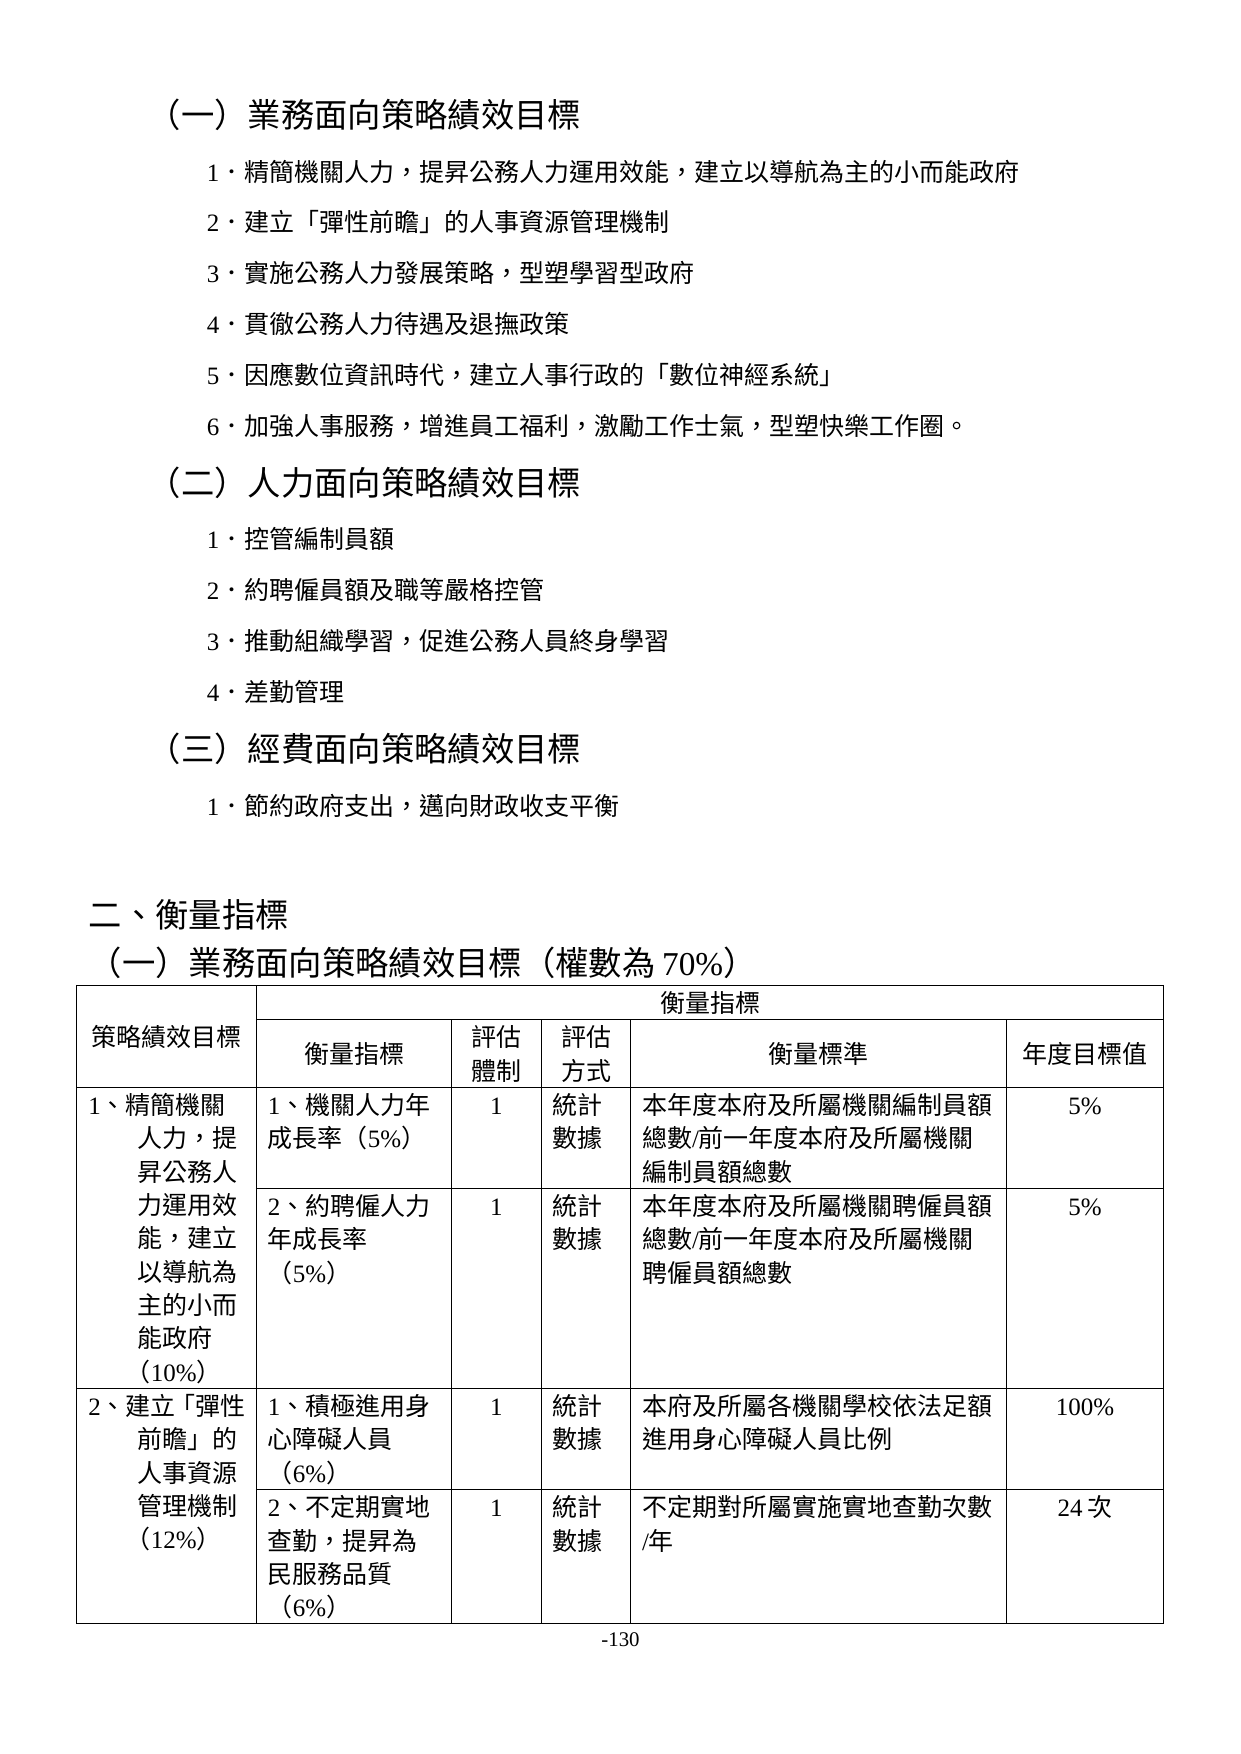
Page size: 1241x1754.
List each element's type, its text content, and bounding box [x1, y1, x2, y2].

table_cell 100% [1007, 1389, 1163, 1489]
table_cell 衡量指標 [257, 1020, 451, 1087]
list 差勤管理 [207, 672, 1152, 709]
text （一）業務面向策略績效目標（權數為70%） [88, 937, 1152, 985]
text 二、衡量指標 [88, 888, 1152, 937]
table_cell 1 [452, 1490, 541, 1623]
table_cell 本府及所屬各機關學校依法足額進用身心障礙人員比例 [631, 1389, 1006, 1489]
table_cell 1 [452, 1189, 541, 1388]
list 因應數位資訊時代，建立人事行政的「數位神經系統」 [207, 355, 1152, 392]
table_cell 年度目標值 [1007, 1020, 1163, 1087]
list 精簡機關人力，提昇公務人力運用效能，建立以導航為主的小而能政府 [207, 152, 1152, 188]
list 加強人事服務，增進員工福利，激勵工作士氣，型塑快樂工作圈。 [207, 406, 1152, 442]
table_cell 1 [452, 1389, 541, 1489]
list 建立「彈性前瞻」的人事資源管理機制 [207, 203, 1152, 239]
table_cell 1、機關人力年成長率（5%） [257, 1088, 451, 1188]
table_cell 統計數據 [542, 1389, 630, 1489]
table_header 衡量指標 [257, 986, 1163, 1019]
table_cell 不定期對所屬實施實地查勤次數/年 [631, 1490, 1006, 1623]
table_cell 5% [1007, 1088, 1163, 1188]
list 推動組織學習，促進公務人員終身學習 [207, 622, 1152, 658]
table_cell 評估體制 [452, 1020, 541, 1087]
table_cell 評估方式 [542, 1020, 630, 1087]
table_cell 本年度本府及所屬機關聘僱員額總數/前一年度本府及所屬機關聘僱員額總數 [631, 1189, 1006, 1388]
table_cell 2、不定期實地查勤，提昇為民服務品質 （6%） [257, 1490, 451, 1623]
text （二）人力面向策略績效目標 [148, 457, 1152, 505]
table_cell 1、積極進用身心障礙人員 （6%） [257, 1389, 451, 1489]
table_cell 統計數據 [542, 1088, 630, 1188]
table_cell 1 [452, 1088, 541, 1188]
list 控管編制員額 [207, 520, 1152, 556]
table_cell 本年度本府及所屬機關編制員額總數/前一年度本府及所屬機關編制員額總數 [631, 1088, 1006, 1188]
list 節約政府支出，邁向財政收支平衡 [207, 786, 1152, 822]
table_header 策略績效目標 [77, 986, 256, 1087]
list 貫徹公務人力待遇及退撫政策 [207, 304, 1152, 341]
table_cell 統計數據 [542, 1490, 630, 1623]
list 實施公務人力發展策略，型塑學習型政府 [207, 254, 1152, 290]
text （一）業務面向策略績效目標 [148, 89, 1152, 137]
text （三）經費面向策略績效目標 [148, 723, 1152, 771]
table_cell 2、約聘僱人力年成長率 （5%） [257, 1189, 451, 1388]
list 約聘僱員額及職等嚴格控管 [207, 571, 1152, 607]
table_cell 24次 [1007, 1490, 1163, 1623]
table_cell 建立「彈性前瞻」的人事資源管理機制 （12%） [77, 1389, 256, 1623]
table_cell 精簡機關人力，提昇公務人力運用效能，建立以導航為主的小而能政府 （10%） [77, 1088, 256, 1388]
table_cell 統計數據 [542, 1189, 630, 1388]
table_cell 5% [1007, 1189, 1163, 1388]
table_cell 衡量標準 [631, 1020, 1006, 1087]
